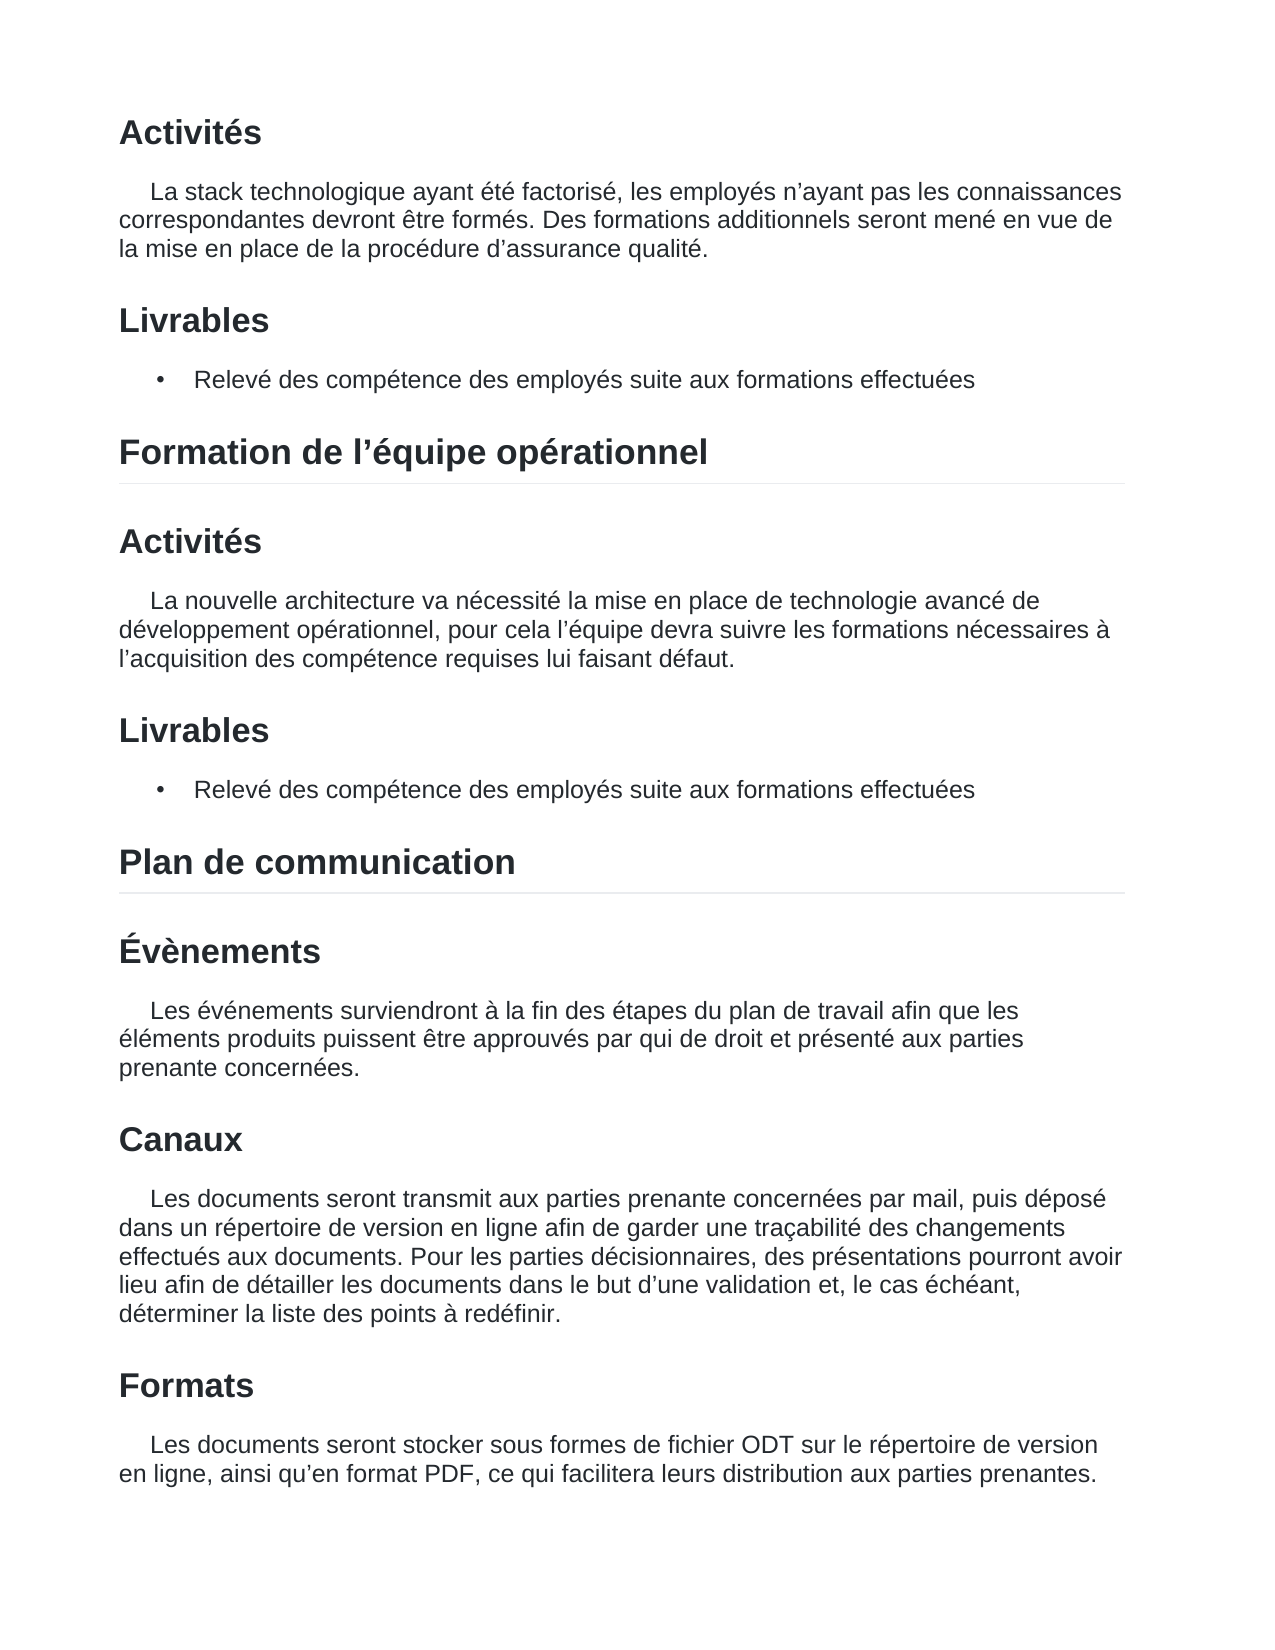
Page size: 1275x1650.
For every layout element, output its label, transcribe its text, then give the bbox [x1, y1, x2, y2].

subtitle Activités [119, 112, 1125, 152]
subtitle Livrables [119, 301, 1125, 340]
subtitle Canaux [119, 1119, 1125, 1159]
text La stack technologique ayant été factorisé, les employés n’ayant pas les connaissances correspondantes devront être formés. Des formations additionnels seront mené en vue de la mise en place de la procédure d’assurance qualité. [119, 177, 1125, 263]
subtitle Formation de l’équipe opérationnel [119, 431, 1125, 483]
text Les documents seront transmit aux parties prenante concernées par mail, puis déposé dans un répertoire de version en ligne afin de garder une traçabilité des changements effectués aux documents. Pour les parties décisionnaires, des présentations pourront avoir lieu afin de détailler les documents dans le but d’une validation et, le cas échéant, déterminer la liste des points à redéfinir. [119, 1184, 1125, 1328]
subtitle Livrables [119, 710, 1125, 749]
text Les événements surviendront à la fin des étapes du plan de travail afin que les éléments produits puissent être approuvés par qui de droit et présenté aux parties prenante concernées. [119, 996, 1125, 1082]
subtitle Formats [119, 1365, 1125, 1405]
subtitle Plan de communication [119, 841, 1125, 892]
list Relevé des compétence des employés suite aux formations effectuées [156, 774, 1125, 803]
text La nouvelle architecture va nécessité la mise en place de technologie avancé de développement opérationnel, pour cela l’équipe devra suivre les formations nécessaires à l’acquisition des compétence requises lui faisant défaut. [119, 586, 1125, 672]
text Les documents seront stocker sous formes de fichier ODT sur le répertoire de version en ligne, ainsi qu’en format PDF, ce qui facilitera leurs distribution aux parties prenantes. [119, 1430, 1125, 1487]
subtitle Évènements [119, 931, 1125, 971]
subtitle Activités [119, 522, 1125, 561]
list Relevé des compétence des employés suite aux formations effectuées [156, 365, 1125, 394]
